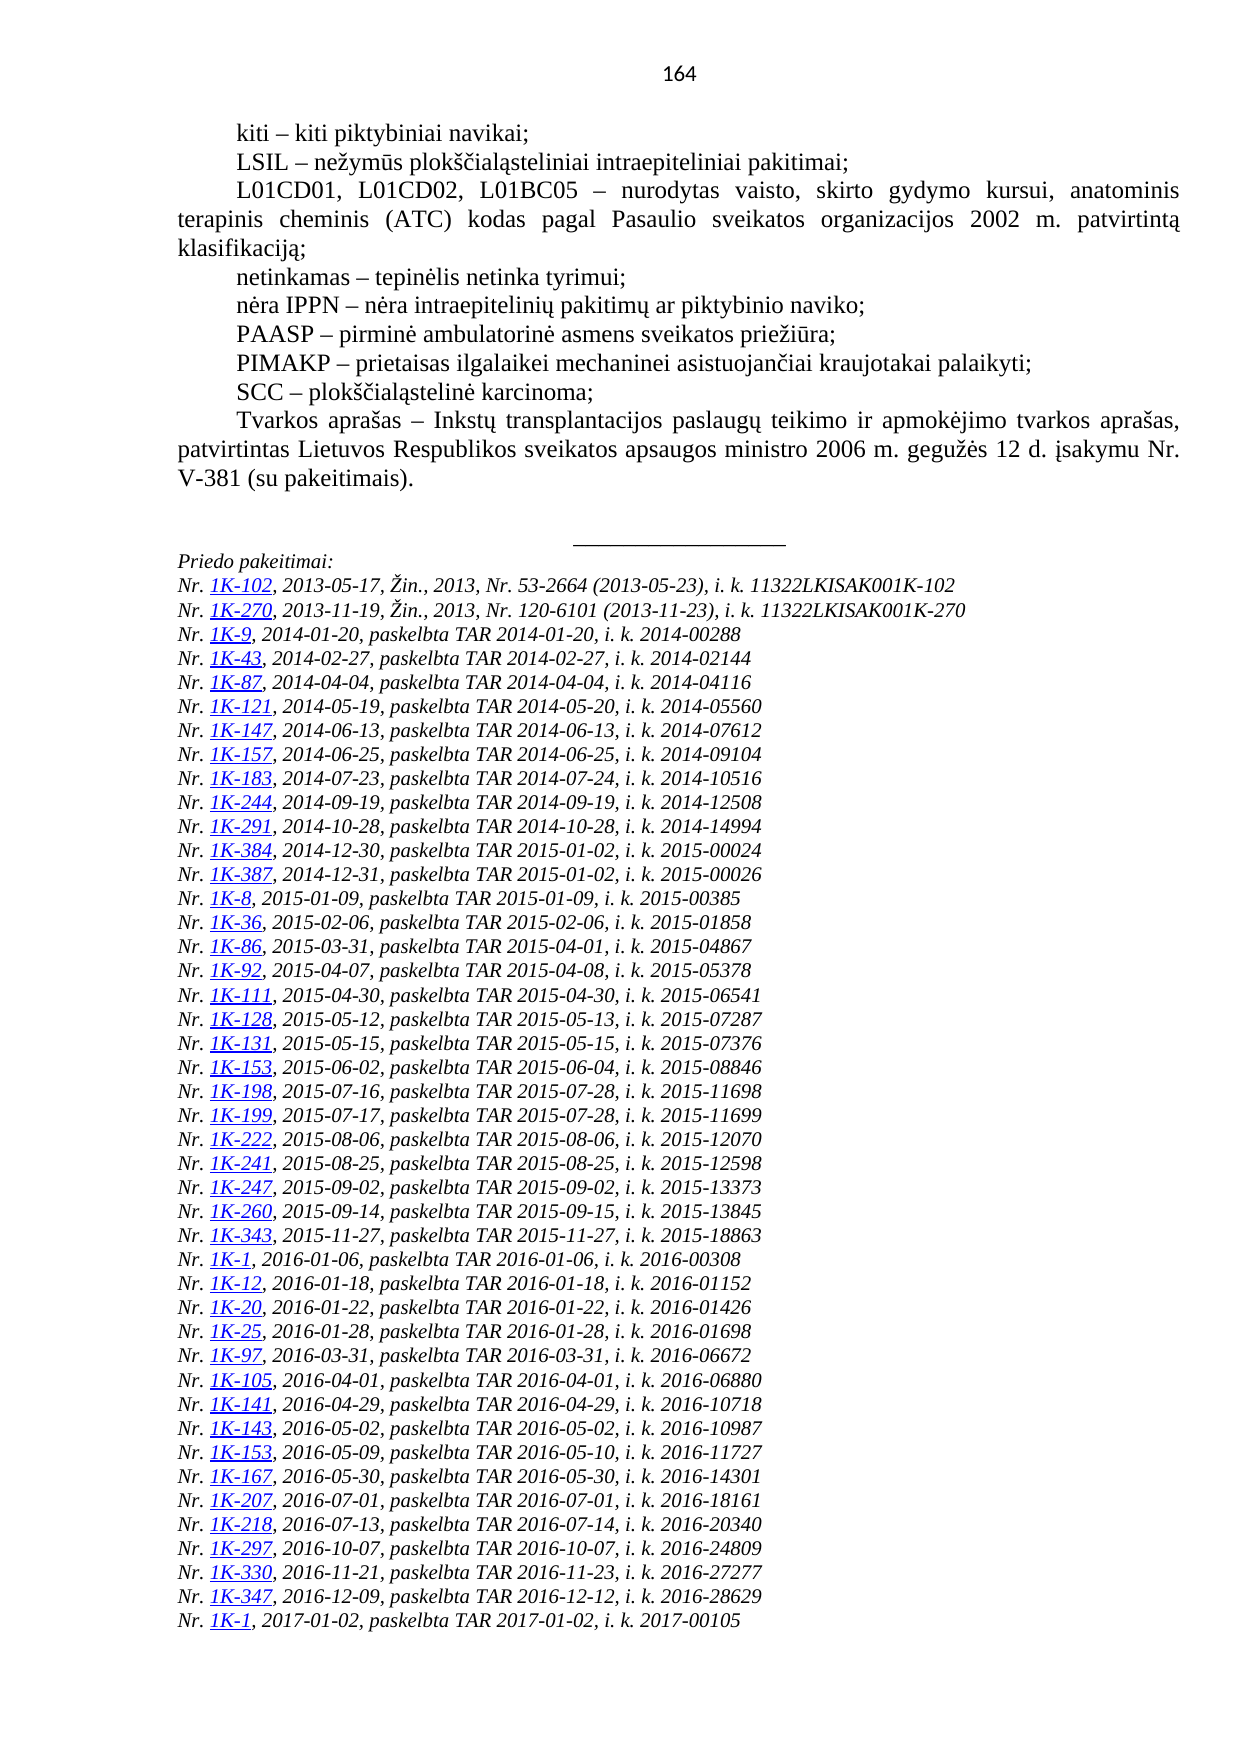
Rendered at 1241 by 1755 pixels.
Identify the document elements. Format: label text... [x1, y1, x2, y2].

text Nr. 1K-157, 2014-06-25, paskelbta TAR 2014-06-25, i. k. 2014-09104 [177, 742, 1181, 766]
text kiti – kiti piktybiniai navikai; [177, 118, 1181, 147]
text Nr. 1K-102, 2013-05-17, Žin., 2013, Nr. 53-2664 (2013-05-23), i. k. 11322LKISAK001K-102 [177, 573, 1181, 597]
text LSIL – nežymūs plokščialąsteliniai intraepiteliniai pakitimai; [177, 147, 1181, 176]
text Nr. 1K-43, 2014-02-27, paskelbta TAR 2014-02-27, i. k. 2014-02144 [177, 646, 1181, 670]
text Nr. 1K-131, 2015-05-15, paskelbta TAR 2015-05-15, i. k. 2015-07376 [177, 1031, 1181, 1055]
text Nr. 1K-97, 2016-03-31, paskelbta TAR 2016-03-31, i. k. 2016-06672 [177, 1343, 1181, 1367]
text Nr. 1K-92, 2015-04-07, paskelbta TAR 2015-04-08, i. k. 2015-05378 [177, 958, 1181, 982]
text Nr. 1K-241, 2015-08-25, paskelbta TAR 2015-08-25, i. k. 2015-12598 [177, 1151, 1181, 1175]
text Nr. 1K-141, 2016-04-29, paskelbta TAR 2016-04-29, i. k. 2016-10718 [177, 1392, 1181, 1416]
text Nr. 1K-153, 2016-05-09, paskelbta TAR 2016-05-10, i. k. 2016-11727 [177, 1440, 1181, 1464]
text Nr. 1K-218, 2016-07-13, paskelbta TAR 2016-07-14, i. k. 2016-20340 [177, 1512, 1181, 1536]
text Nr. 1K-222, 2015-08-06, paskelbta TAR 2015-08-06, i. k. 2015-12070 [177, 1127, 1181, 1151]
text Nr. 1K-343, 2015-11-27, paskelbta TAR 2015-11-27, i. k. 2015-18863 [177, 1223, 1181, 1247]
text L01CD01, L01CD02, L01BC05 – nurodytas vaisto, skirto gydymo kursui, anatominis terapinis cheminis (ATC) kodas pagal Pasaulio sveikatos organizacijos 2002 m. patvirtintą klasifikaciją; [177, 176, 1181, 262]
text Nr. 1K-105, 2016-04-01, paskelbta TAR 2016-04-01, i. k. 2016-06880 [177, 1367, 1181, 1392]
text PAASP – pirminė ambulatorinė asmens sveikatos priežiūra; [177, 319, 1181, 348]
text Nr. 1K-183, 2014-07-23, paskelbta TAR 2014-07-24, i. k. 2014-10516 [177, 766, 1181, 790]
text Nr. 1K-87, 2014-04-04, paskelbta TAR 2014-04-04, i. k. 2014-04116 [177, 670, 1181, 694]
text Nr. 1K-198, 2015-07-16, paskelbta TAR 2015-07-28, i. k. 2015-11698 [177, 1079, 1181, 1103]
text Nr. 1K-199, 2015-07-17, paskelbta TAR 2015-07-28, i. k. 2015-11699 [177, 1103, 1181, 1127]
text _________________ [177, 521, 1181, 549]
text Nr. 1K-20, 2016-01-22, paskelbta TAR 2016-01-22, i. k. 2016-01426 [177, 1295, 1181, 1319]
text Nr. 1K-143, 2016-05-02, paskelbta TAR 2016-05-02, i. k. 2016-10987 [177, 1416, 1181, 1440]
text Nr. 1K-121, 2014-05-19, paskelbta TAR 2014-05-20, i. k. 2014-05560 [177, 694, 1181, 718]
text Nr. 1K-347, 2016-12-09, paskelbta TAR 2016-12-12, i. k. 2016-28629 [177, 1584, 1181, 1608]
text Nr. 1K-270, 2013-11-19, Žin., 2013, Nr. 120-6101 (2013-11-23), i. k. 11322LKISAK001K-270 [177, 597, 1181, 622]
text Nr. 1K-247, 2015-09-02, paskelbta TAR 2015-09-02, i. k. 2015-13373 [177, 1175, 1181, 1199]
text Nr. 1K-25, 2016-01-28, paskelbta TAR 2016-01-28, i. k. 2016-01698 [177, 1319, 1181, 1343]
text Nr. 1K-153, 2015-06-02, paskelbta TAR 2015-06-04, i. k. 2015-08846 [177, 1055, 1181, 1079]
text PIMAKP – prietaisas ilgalaikei mechaninei asistuojančiai kraujotakai palaikyti; [177, 348, 1181, 377]
text Nr. 1K-111, 2015-04-30, paskelbta TAR 2015-04-30, i. k. 2015-06541 [177, 982, 1181, 1007]
text Nr. 1K-128, 2015-05-12, paskelbta TAR 2015-05-13, i. k. 2015-07287 [177, 1007, 1181, 1031]
text Nr. 1K-9, 2014-01-20, paskelbta TAR 2014-01-20, i. k. 2014-00288 [177, 622, 1181, 646]
text SCC – plokščialąstelinė karcinoma; [177, 377, 1181, 406]
text Nr. 1K-1, 2017-01-02, paskelbta TAR 2017-01-02, i. k. 2017-00105 [177, 1608, 1181, 1632]
text netinkamas – tepinėlis netinka tyrimui; [177, 262, 1181, 291]
text Priedo pakeitimai: [177, 549, 1181, 573]
text Nr. 1K-167, 2016-05-30, paskelbta TAR 2016-05-30, i. k. 2016-14301 [177, 1464, 1181, 1488]
text Nr. 1K-384, 2014-12-30, paskelbta TAR 2015-01-02, i. k. 2015-00024 [177, 838, 1181, 862]
text Nr. 1K-147, 2014-06-13, paskelbta TAR 2014-06-13, i. k. 2014-07612 [177, 718, 1181, 742]
text Nr. 1K-387, 2014-12-31, paskelbta TAR 2015-01-02, i. k. 2015-00026 [177, 862, 1181, 886]
text Nr. 1K-291, 2014-10-28, paskelbta TAR 2014-10-28, i. k. 2014-14994 [177, 814, 1181, 838]
text Nr. 1K-1, 2016-01-06, paskelbta TAR 2016-01-06, i. k. 2016-00308 [177, 1247, 1181, 1271]
text Nr. 1K-12, 2016-01-18, paskelbta TAR 2016-01-18, i. k. 2016-01152 [177, 1271, 1181, 1295]
text Tvarkos aprašas – Inkstų transplantacijos paslaugų teikimo ir apmokėjimo tvarkos aprašas, patvirtintas Lietuvos Respublikos sveikatos apsaugos ministro 2006 m. gegužės 12 d. įsakymu Nr. V-381 (su pakeitimais). [177, 406, 1181, 492]
text Nr. 1K-86, 2015-03-31, paskelbta TAR 2015-04-01, i. k. 2015-04867 [177, 934, 1181, 958]
text Nr. 1K-260, 2015-09-14, paskelbta TAR 2015-09-15, i. k. 2015-13845 [177, 1199, 1181, 1223]
text Nr. 1K-36, 2015-02-06, paskelbta TAR 2015-02-06, i. k. 2015-01858 [177, 910, 1181, 934]
text Nr. 1K-330, 2016-11-21, paskelbta TAR 2016-11-23, i. k. 2016-27277 [177, 1560, 1181, 1584]
text Nr. 1K-244, 2014-09-19, paskelbta TAR 2014-09-19, i. k. 2014-12508 [177, 790, 1181, 814]
text Nr. 1K-207, 2016-07-01, paskelbta TAR 2016-07-01, i. k. 2016-18161 [177, 1488, 1181, 1512]
text nėra IPPN – nėra intraepitelinių pakitimų ar piktybinio naviko; [177, 291, 1181, 319]
text Nr. 1K-297, 2016-10-07, paskelbta TAR 2016-10-07, i. k. 2016-24809 [177, 1536, 1181, 1560]
text Nr. 1K-8, 2015-01-09, paskelbta TAR 2015-01-09, i. k. 2015-00385 [177, 886, 1181, 910]
